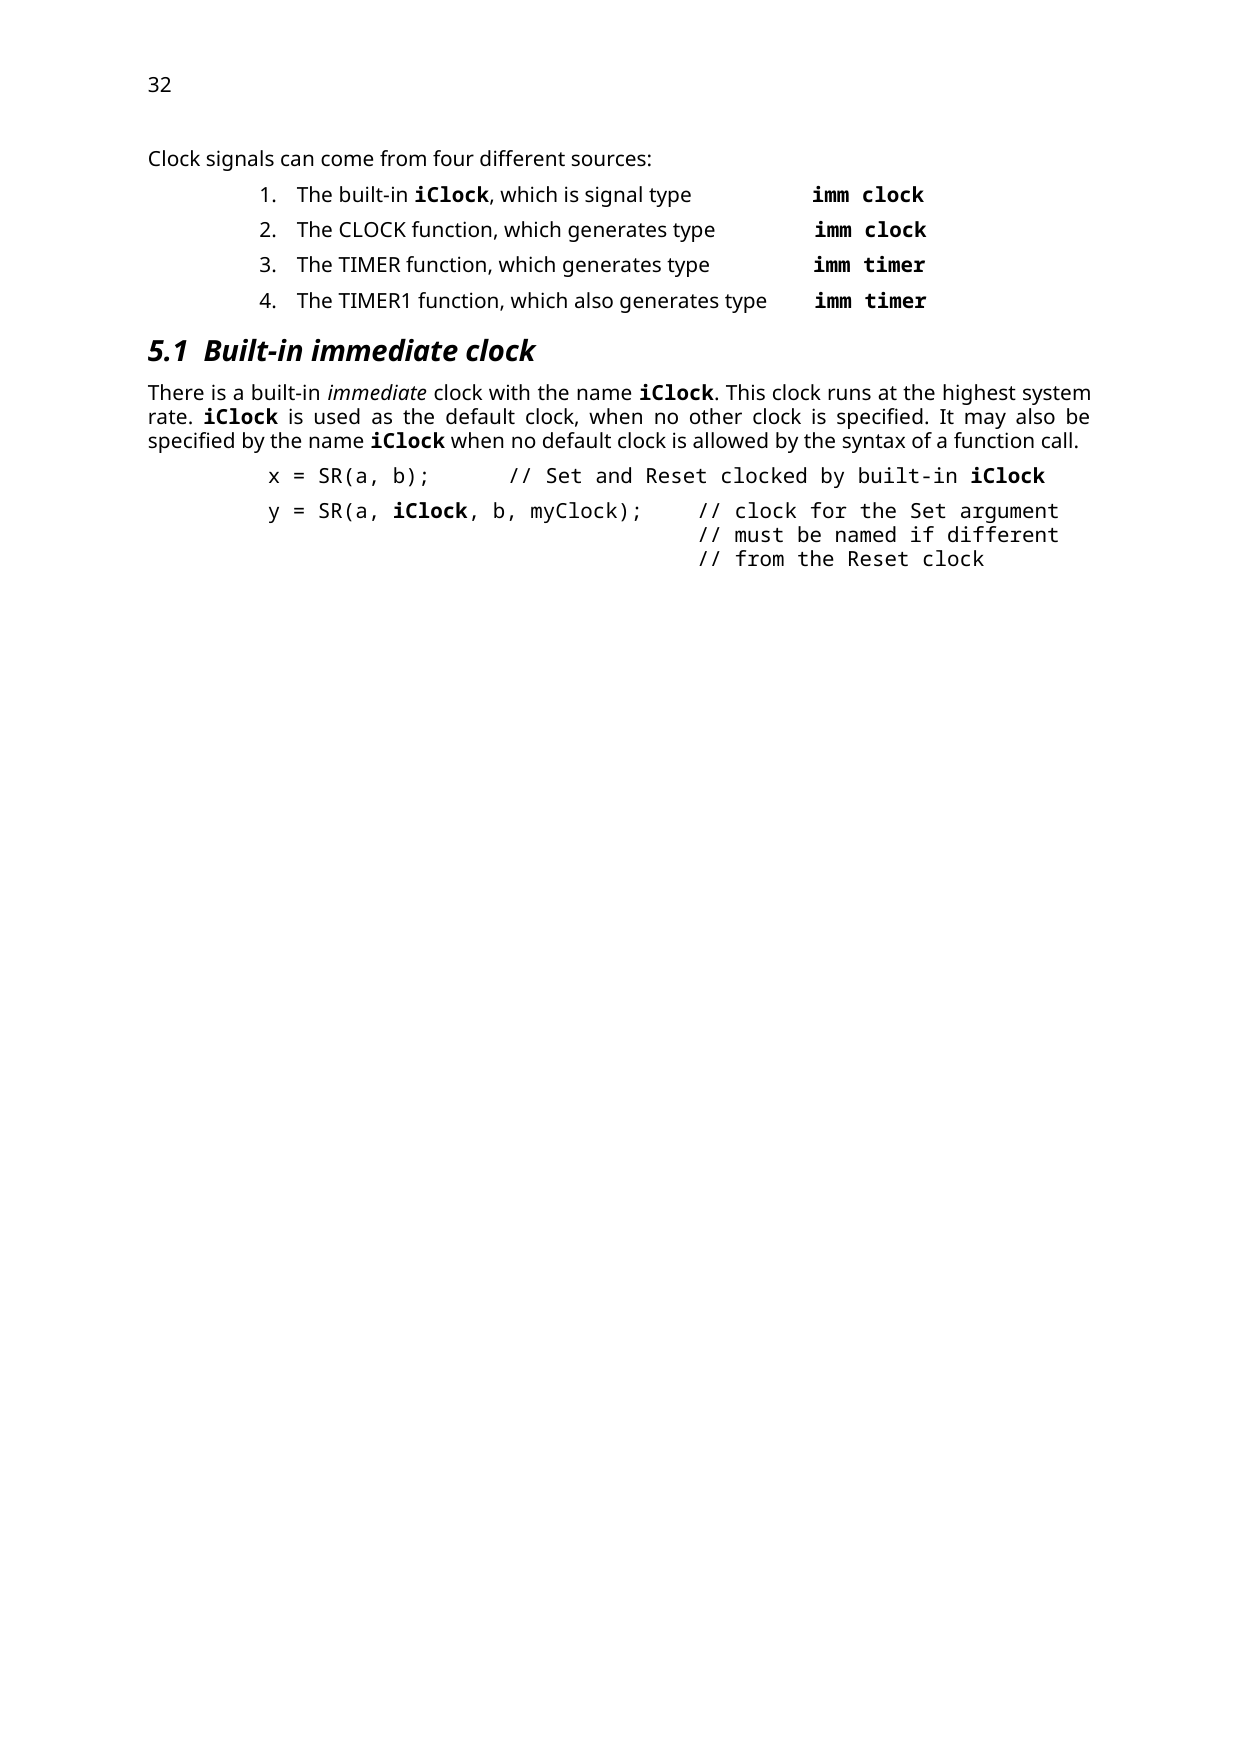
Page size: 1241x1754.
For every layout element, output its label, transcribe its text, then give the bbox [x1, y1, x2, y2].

subtitle Built-in immediate clock [148, 331, 1092, 370]
text Clock signals can come from four different sources: [148, 148, 1092, 171]
text x = SR(a, b); // Set and Reset clocked by built-in iClock [268, 465, 1092, 488]
list The CLOCK function, which generates type imm clock [259, 218, 1092, 242]
list The TIMER1 function, which also generates type imm timer [259, 289, 1092, 313]
list The built-in iClock, which is signal type imm clock [259, 183, 1092, 207]
text y = SR(a, iClock, b, myClock); // clock for the Set argument // must be named if different // from the Reset clock [268, 500, 1092, 571]
list The TIMER function, which generates type imm timer [259, 254, 1092, 278]
text There is a built-in immediate clock with the name iClock. This clock runs at the highest system rate. iClock is used as the default clock, when no other clock is specified. It may also be specified by the name iClock when no default clock is allowed by the syntax of a function call. [148, 382, 1092, 453]
